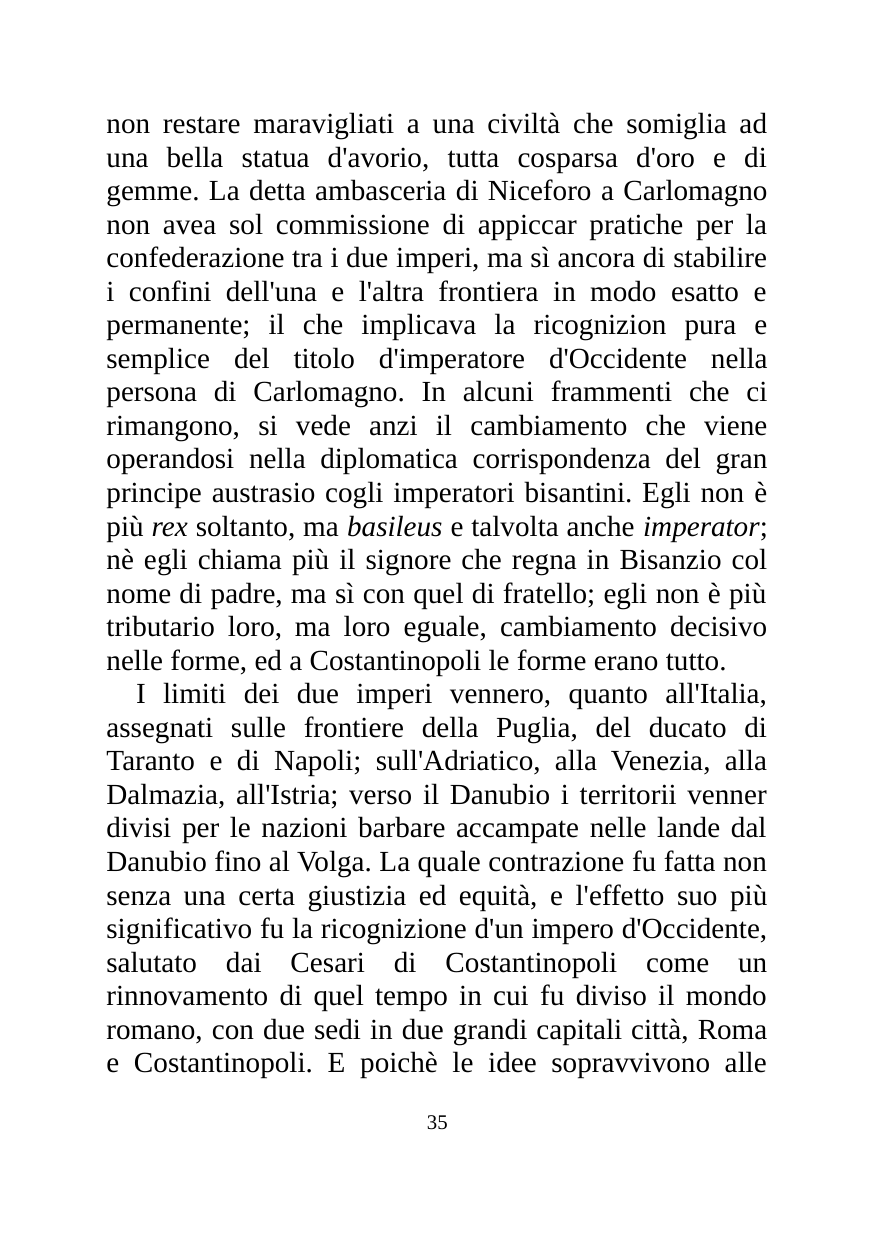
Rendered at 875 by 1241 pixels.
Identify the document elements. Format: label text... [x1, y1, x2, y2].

text non restare maravigliati a una civiltà che somiglia ad una bella statua d'avorio, tutta cosparsa d'oro e di gemme. La detta ambasceria di Niceforo a Carlomagno non avea sol commissione di appiccar pratiche per la confederazione tra i due imperi, ma sì ancora di stabilire i confini dell'una e l'altra frontiera in modo esatto e permanente; il che implicava la ricognizion pura e semplice del titolo d'imperatore d'Occidente nella persona di Carlomagno. In alcuni frammenti che ci rimangono, si vede anzi il cambiamento che viene operandosi nella diplomatica corrispondenza del gran principe austrasio cogli imperatori bisantini. Egli non è più rex soltanto, ma basileus e talvolta anche imperator; nè egli chiama più il signore che regna in Bisanzio col nome di padre, ma sì con quel di fratello; egli non è più tributario loro, ma loro eguale, cambiamento decisivo nelle forme, ed a Costantinopoli le forme erano tutto. [106, 106, 768, 676]
text I limiti dei due imperi vennero, quanto all'Italia, assegnati sulle frontiere della Puglia, del ducato di Taranto e di Napoli; sull'Adriatico, alla Venezia, alla Dalmazia, all'Istria; verso il Danubio i territorii venner divisi per le nazioni barbare accampate nelle lande dal Danubio fino al Volga. La quale contrazione fu fatta non senza una certa giustizia ed equità, e l'effetto suo più significativo fu la ricognizione d'un impero d'Occidente, salutato dai Cesari di Costantinopoli come un rinnovamento di quel tempo in cui fu diviso il mondo romano, con due sedi in due grandi capitali città, Roma e Costantinopoli. E poichè le idee sopravvivono alle [106, 676, 768, 1079]
